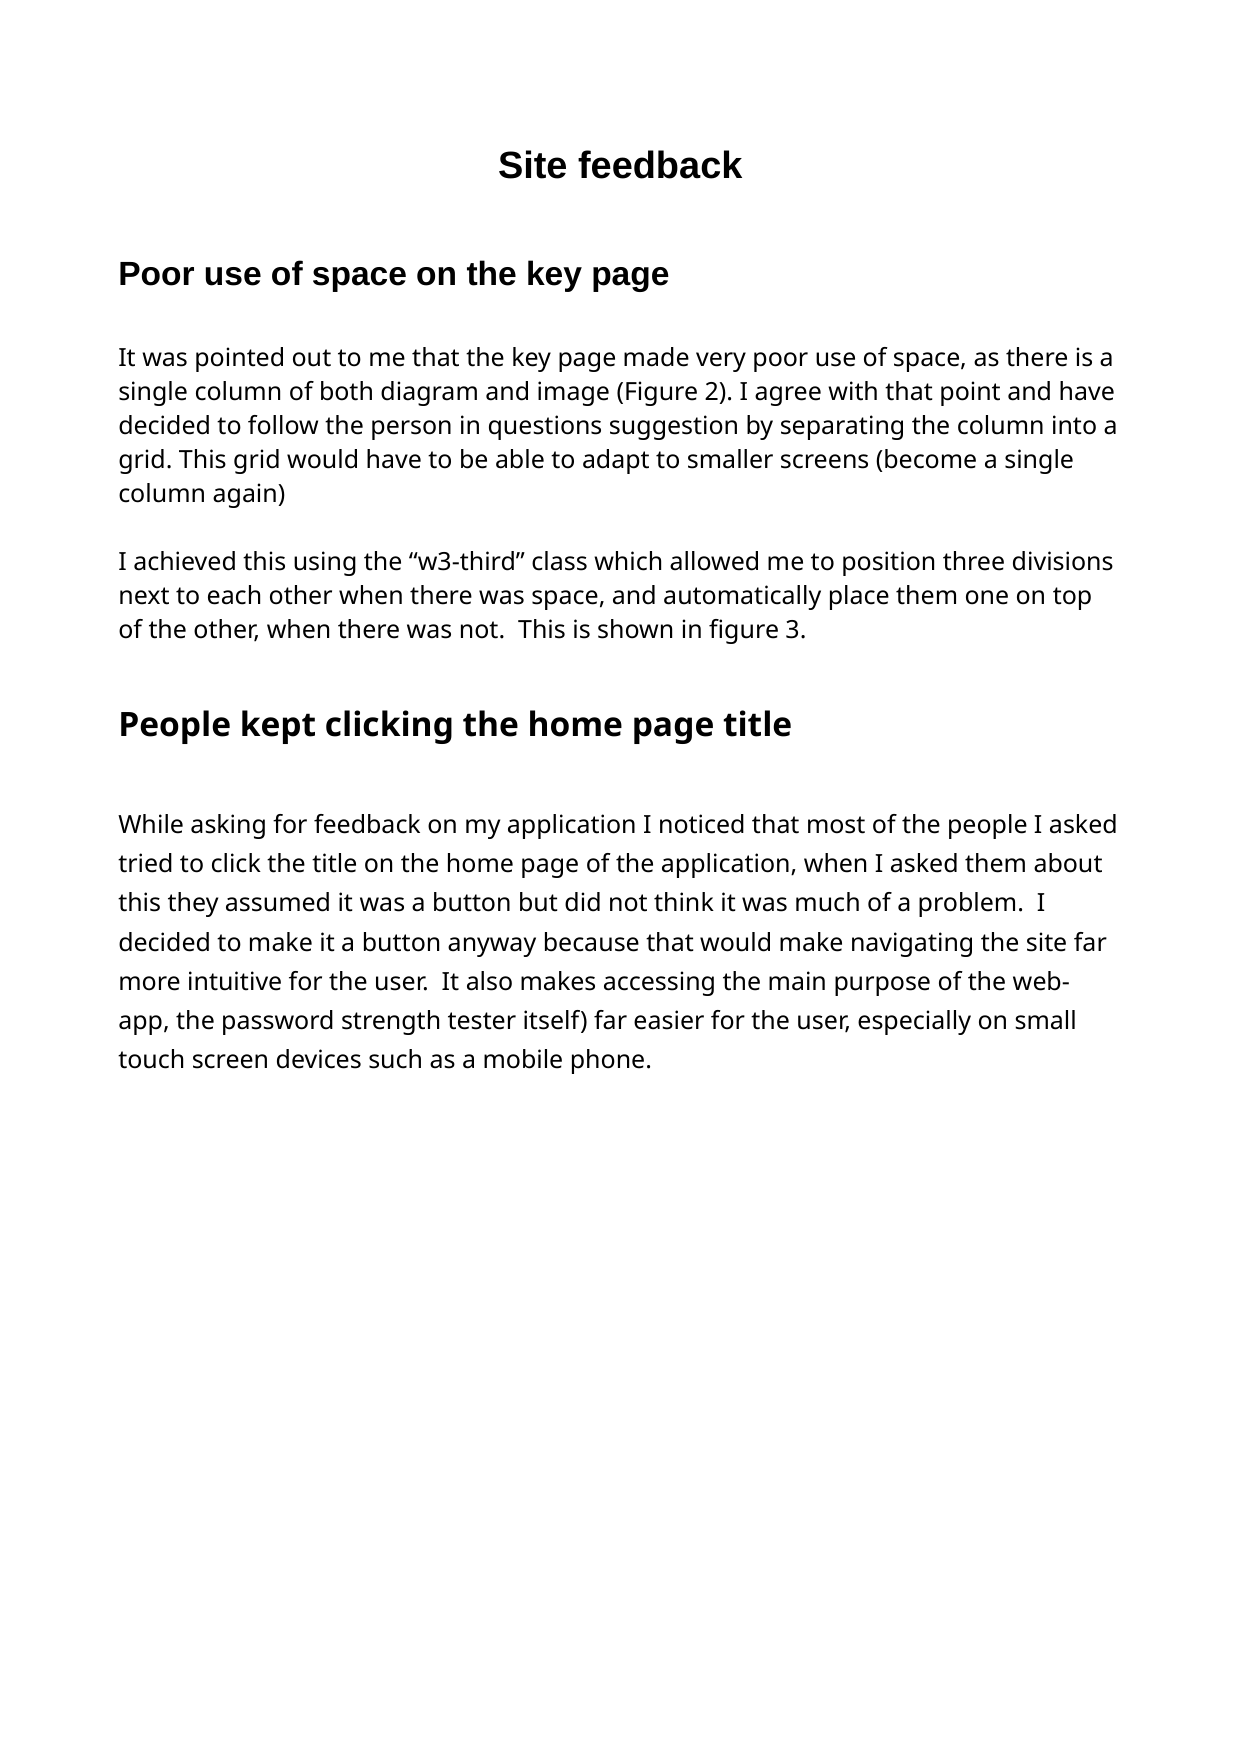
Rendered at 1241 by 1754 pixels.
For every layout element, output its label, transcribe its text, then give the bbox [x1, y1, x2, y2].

text While asking for feedback on my application I noticed that most of the people I asked tried to click the title on the home page of the application, when I asked them about this they assumed it was a button but did not think it was much of a problem. I decided to make it a button anyway because that would make navigating the site far more intuitive for the user. It also makes accessing the main purpose of the web-app, the password strength tester itself) far easier for the user, especially on small touch screen devices such as a mobile phone. [118, 807, 1122, 1076]
text I achieved this using the “w3-third” class which allowed me to position three divisions next to each other when there was space, and automatically place them one on top of the other, when there was not. This is shown in figure 3. [118, 544, 1122, 646]
subtitle People kept clicking the home page title [118, 701, 1122, 747]
subtitle Site feedback [118, 143, 1122, 187]
text It was pointed out to me that the key page made very poor use of space, as there is a single column of both diagram and image (Figure 2). I agree with that point and have decided to follow the person in questions suggestion by separating the column into a grid. This grid would have to be able to adapt to smaller screens (become a single column again) [118, 339, 1122, 510]
subtitle Poor use of space on the key page [118, 254, 1122, 293]
